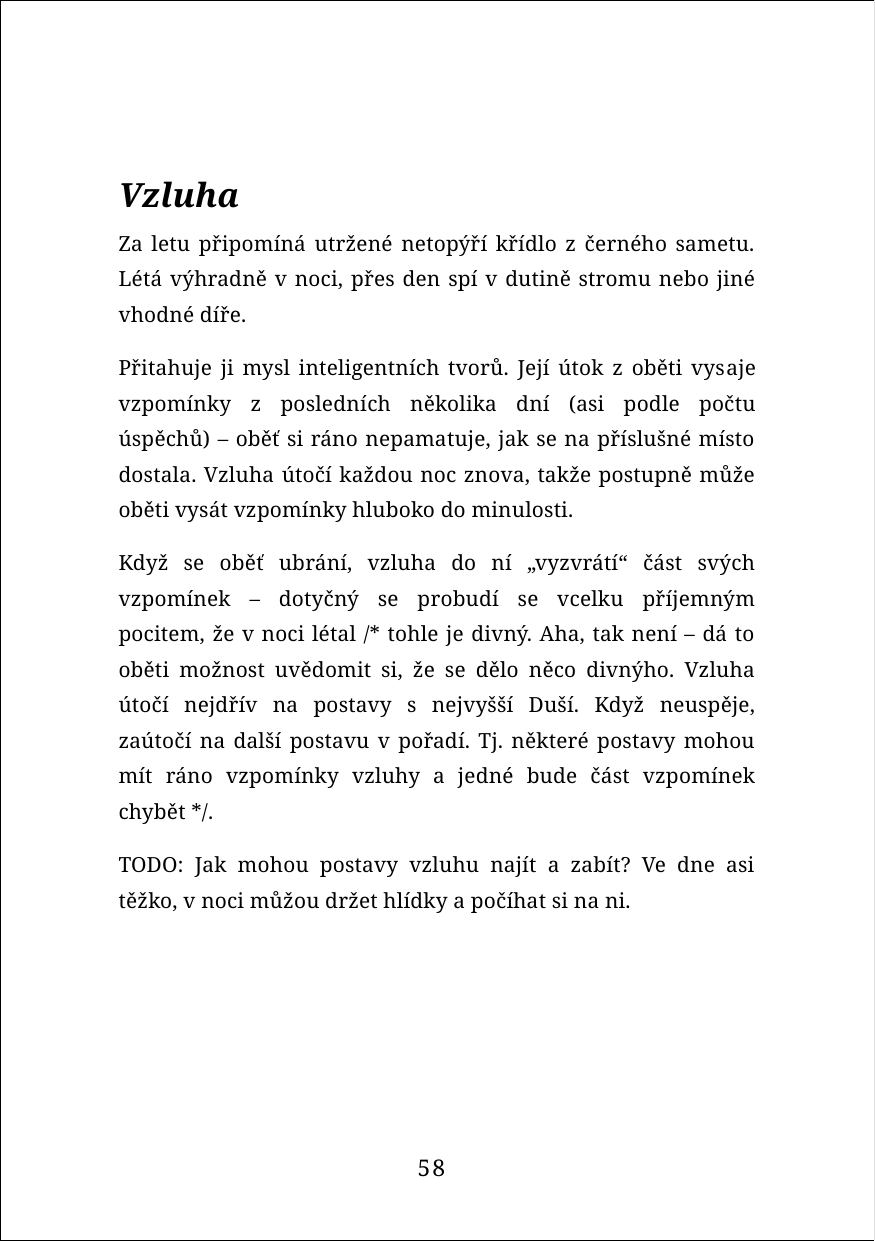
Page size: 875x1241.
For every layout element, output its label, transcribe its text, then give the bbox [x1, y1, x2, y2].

text Za letu připomíná utržené netopýří křídlo z černého sametu. Létá výhradně v noci, přes den spí v dutině stromu nebo jiné vhodné díře. [118, 229, 756, 328]
subtitle Vzluha [118, 172, 756, 217]
text Přitahuje ji mysl inteligentních tvorů. Její útok z oběti vysaje vzpomínky z posledních několika dní (asi podle počtu úspěchů) – oběť si ráno nepamatuje, jak se na příslušné místo dostala. Vzluha útočí každou noc znova, takže postupně může oběti vysát vzpomínky hluboko do minulosti. [118, 353, 756, 524]
text Když se oběť ubrání, vzluha do ní „vyzvrátí“ část svých vzpomínek – dotyčný se probudí se vcelku příjemným pocitem, že v noci létal /* tohle je divný. Aha, tak není – dá to oběti možnost uvědomit si, že se dělo něco divnýho. Vzluha útočí nejdřív na postavy s nejvyšší Duší. Když neuspěje, zaútočí na další postavu v pořadí. Tj. některé postavy mohou mít ráno vzpomínky vzluhy a jedné bude část vzpomínek chybět */. [118, 548, 756, 826]
text TODO: Jak mohou postavy vzluhu najít a zabít? Ve dne asi těžko, v noci můžou držet hlídky a počíhat si na ni. [118, 850, 756, 914]
